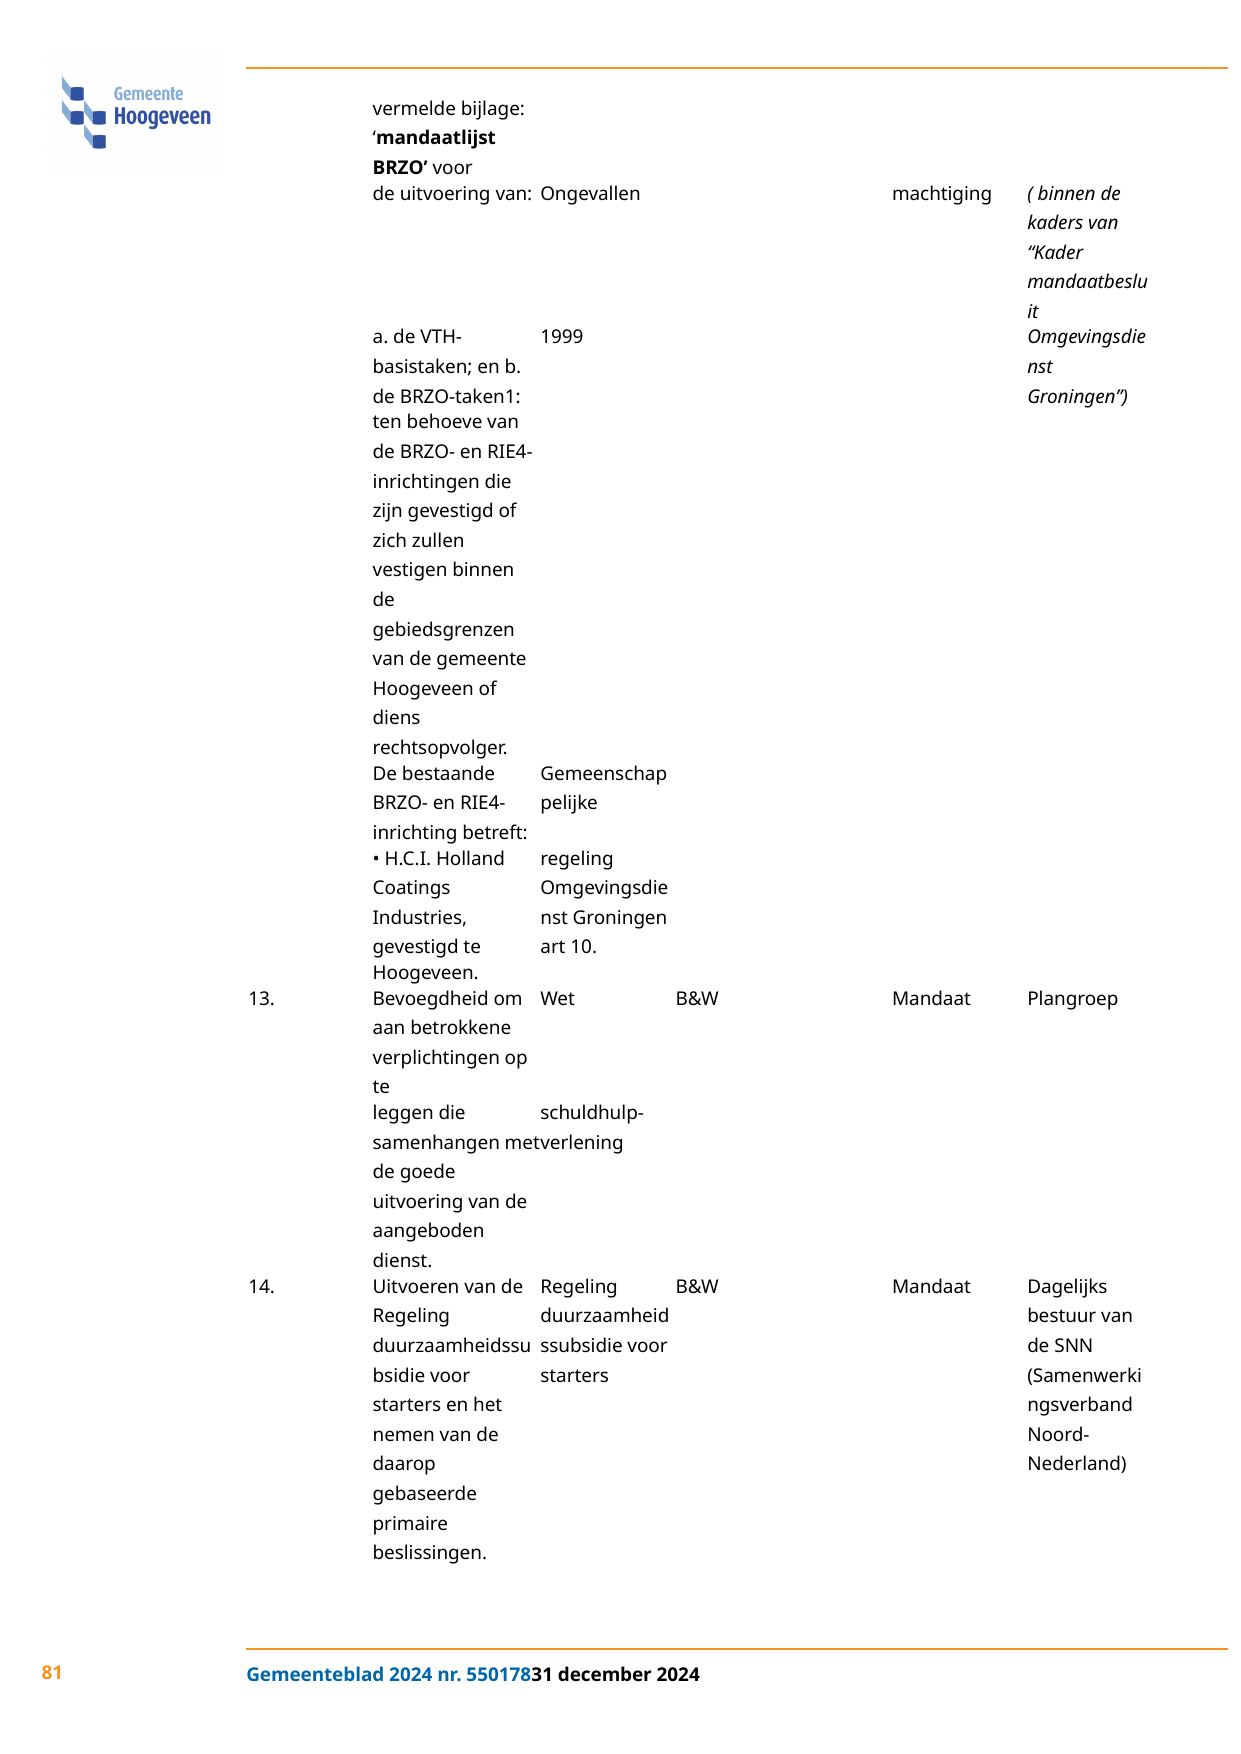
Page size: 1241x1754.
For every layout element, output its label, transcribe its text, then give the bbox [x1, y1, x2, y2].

table_cell ( binnen de kaders van “Kader mandaatbesluit [1027, 180, 1152, 324]
table_cell Bevoegdheid om aan betrokkene verplichtingen op te [373, 985, 540, 1099]
table_cell [892, 95, 1027, 180]
table_cell a. de VTH-basistaken; en b. de BRZO-taken1: [373, 324, 540, 409]
table_cell [1027, 760, 1152, 845]
table_cell [675, 1565, 892, 1591]
table_cell [540, 959, 675, 985]
table_cell [1027, 1565, 1152, 1591]
table_cell Plangroep [1027, 985, 1152, 1099]
table_cell 1999 [540, 324, 675, 409]
table_cell 13. [248, 985, 372, 1099]
table_cell B&W [675, 985, 892, 1099]
table_cell [248, 760, 372, 845]
table_cell Uitvoeren van de Regeling duurzaamheidssubsidie voor starters en het nemen van de daarop gebaseerde primaire beslissingen. [373, 1273, 540, 1565]
table_cell [892, 760, 1027, 845]
table_cell vermelde bijlage: ‘mandaatlijst BRZO’ voor [373, 95, 540, 180]
table_cell [373, 1565, 540, 1591]
table_cell [892, 845, 1027, 959]
table_cell [675, 180, 892, 324]
table_cell [248, 1099, 372, 1273]
table_cell Wet [540, 985, 675, 1099]
table_cell ten behoeve van de BRZO- en RIE4-inrichtingen die zijn gevestigd of zich zullen vestigen binnen de gebiedsgrenzen van de gemeente Hoogeveen of diens rechtsopvolger. [373, 409, 540, 760]
table_cell Omgevingsdienst Groningen”) [1027, 324, 1152, 409]
table_cell De bestaande BRZO- en RIE4-inrichting betreft: [373, 760, 540, 845]
table_cell [540, 1565, 675, 1591]
table_cell [1027, 1099, 1152, 1273]
table_cell [1027, 845, 1152, 959]
table_cell [892, 1099, 1027, 1273]
table_cell schuldhulp- verlening [540, 1099, 675, 1273]
table_cell [675, 324, 892, 409]
table_cell Hoogeveen. [373, 959, 540, 985]
table_cell [248, 1565, 372, 1591]
table_cell Dagelijks bestuur van de SNN (Samenwerkingsverband Noord-Nederland) [1027, 1273, 1152, 1565]
table_cell [1027, 95, 1152, 180]
table_cell Regeling duurzaamheidssubsidie voor starters [540, 1273, 675, 1565]
table_cell [675, 409, 892, 760]
table_cell [892, 409, 1027, 760]
table_cell [1027, 959, 1152, 985]
table_cell [675, 1099, 892, 1273]
table_cell [248, 324, 372, 409]
table_cell 14. [248, 1273, 372, 1565]
table_cell [248, 845, 372, 959]
table_cell Mandaat [892, 1273, 1027, 1565]
table_cell de uitvoering van: [373, 180, 540, 324]
table_cell [892, 324, 1027, 409]
table_cell Ongevallen [540, 180, 675, 324]
table_cell Gemeenschap pelijke [540, 760, 675, 845]
table_cell [248, 180, 372, 324]
table_cell [248, 959, 372, 985]
table_cell [248, 409, 372, 760]
table_cell [675, 845, 892, 959]
table_cell [675, 760, 892, 845]
table_cell [892, 959, 1027, 985]
table_cell [540, 95, 675, 180]
table_cell Mandaat [892, 985, 1027, 1099]
table_cell leggen die samenhangen met de goede uitvoering van de aangeboden dienst. [373, 1099, 540, 1273]
table_cell [675, 959, 892, 985]
table_cell [248, 95, 372, 180]
table_cell [892, 1565, 1027, 1591]
table_cell [1027, 409, 1152, 760]
table_cell [675, 95, 892, 180]
table_cell B&W [675, 1273, 892, 1565]
table_cell machtiging [892, 180, 1027, 324]
table_cell [540, 409, 675, 760]
table_cell regeling Omgevingsdie nst Groningen art 10. [540, 845, 675, 959]
picture [41, 47, 231, 172]
table_cell • H.C.I. Holland Coatings Industries, gevestigd te [373, 845, 540, 959]
